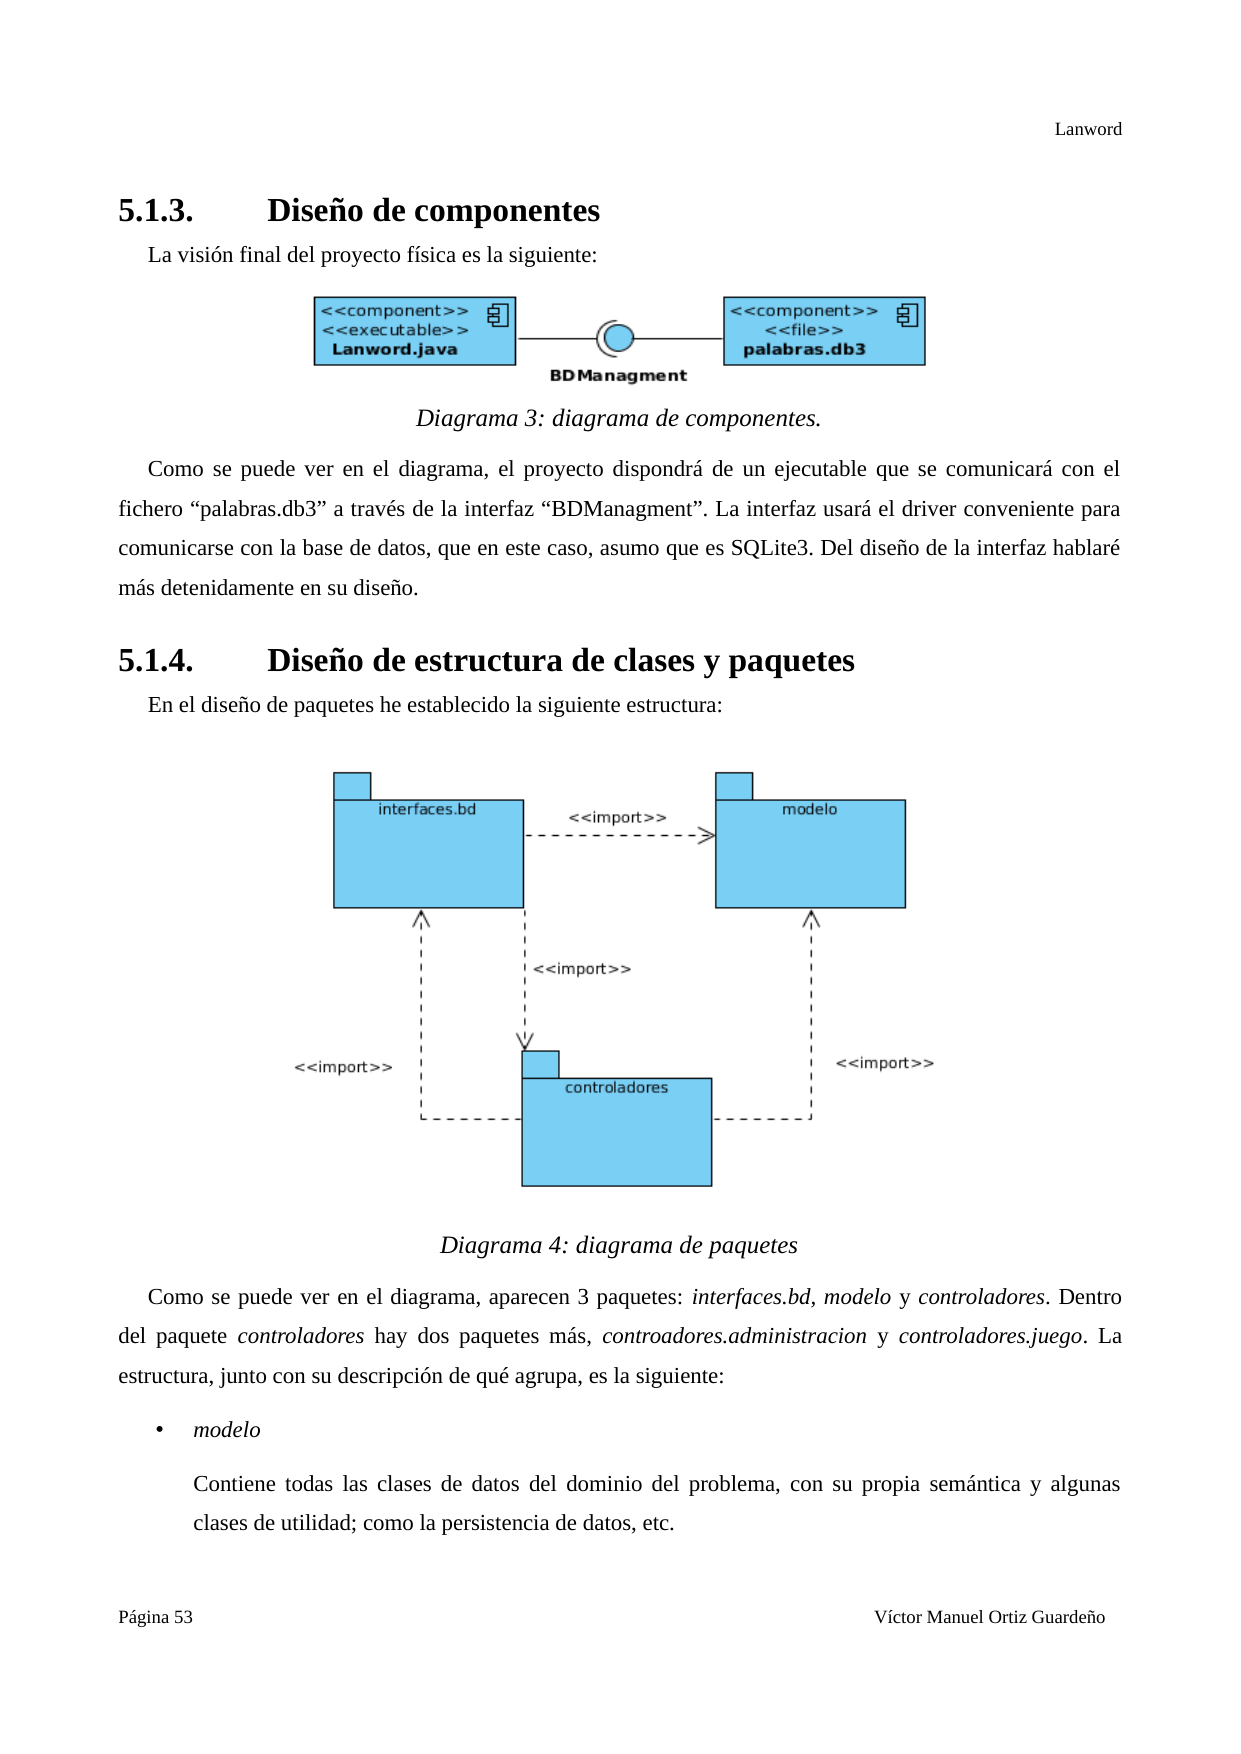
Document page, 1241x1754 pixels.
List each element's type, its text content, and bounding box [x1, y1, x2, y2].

picture [311, 294, 929, 388]
list modelo [156, 1416, 1122, 1442]
text Como se puede ver en el diagrama, el proyecto dispondrá de un ejecutable que se comunicará con el fichero “palabras.db3” a través de la interfaz “BDManagment”. La interfaz usará el driver conveniente para comunicarse con la base de datos, que en este caso, asumo que es SQLite3. Del diseño de la interfaz hablaré más detenidamente en su diseño. [118, 455, 1122, 600]
text Diagrama 4: diagrama de paquetes [118, 1230, 1122, 1259]
text La visión final del proyecto física es la siguiente: [118, 241, 1122, 267]
text Como se puede ver en el diagrama, aparecen 3 paquetes: interfaces.bd, modelo y controladores. Dentro del paquete controladores hay dos paquetes más, controadores.administracion y controladores.juego. La estructura, junto con su descripción de qué agrupa, es la siguiente: [118, 1283, 1122, 1388]
text Diagrama 3: diagrama de componentes. [118, 403, 1122, 432]
picture [272, 745, 969, 1217]
list Contiene todas las clases de datos del dominio del problema, con su propia semántica y algunas clases de utilidad; como la persistencia de datos, etc. [156, 1470, 1122, 1536]
subtitle Diseño de estructura de clases y paquetes [118, 640, 1122, 679]
